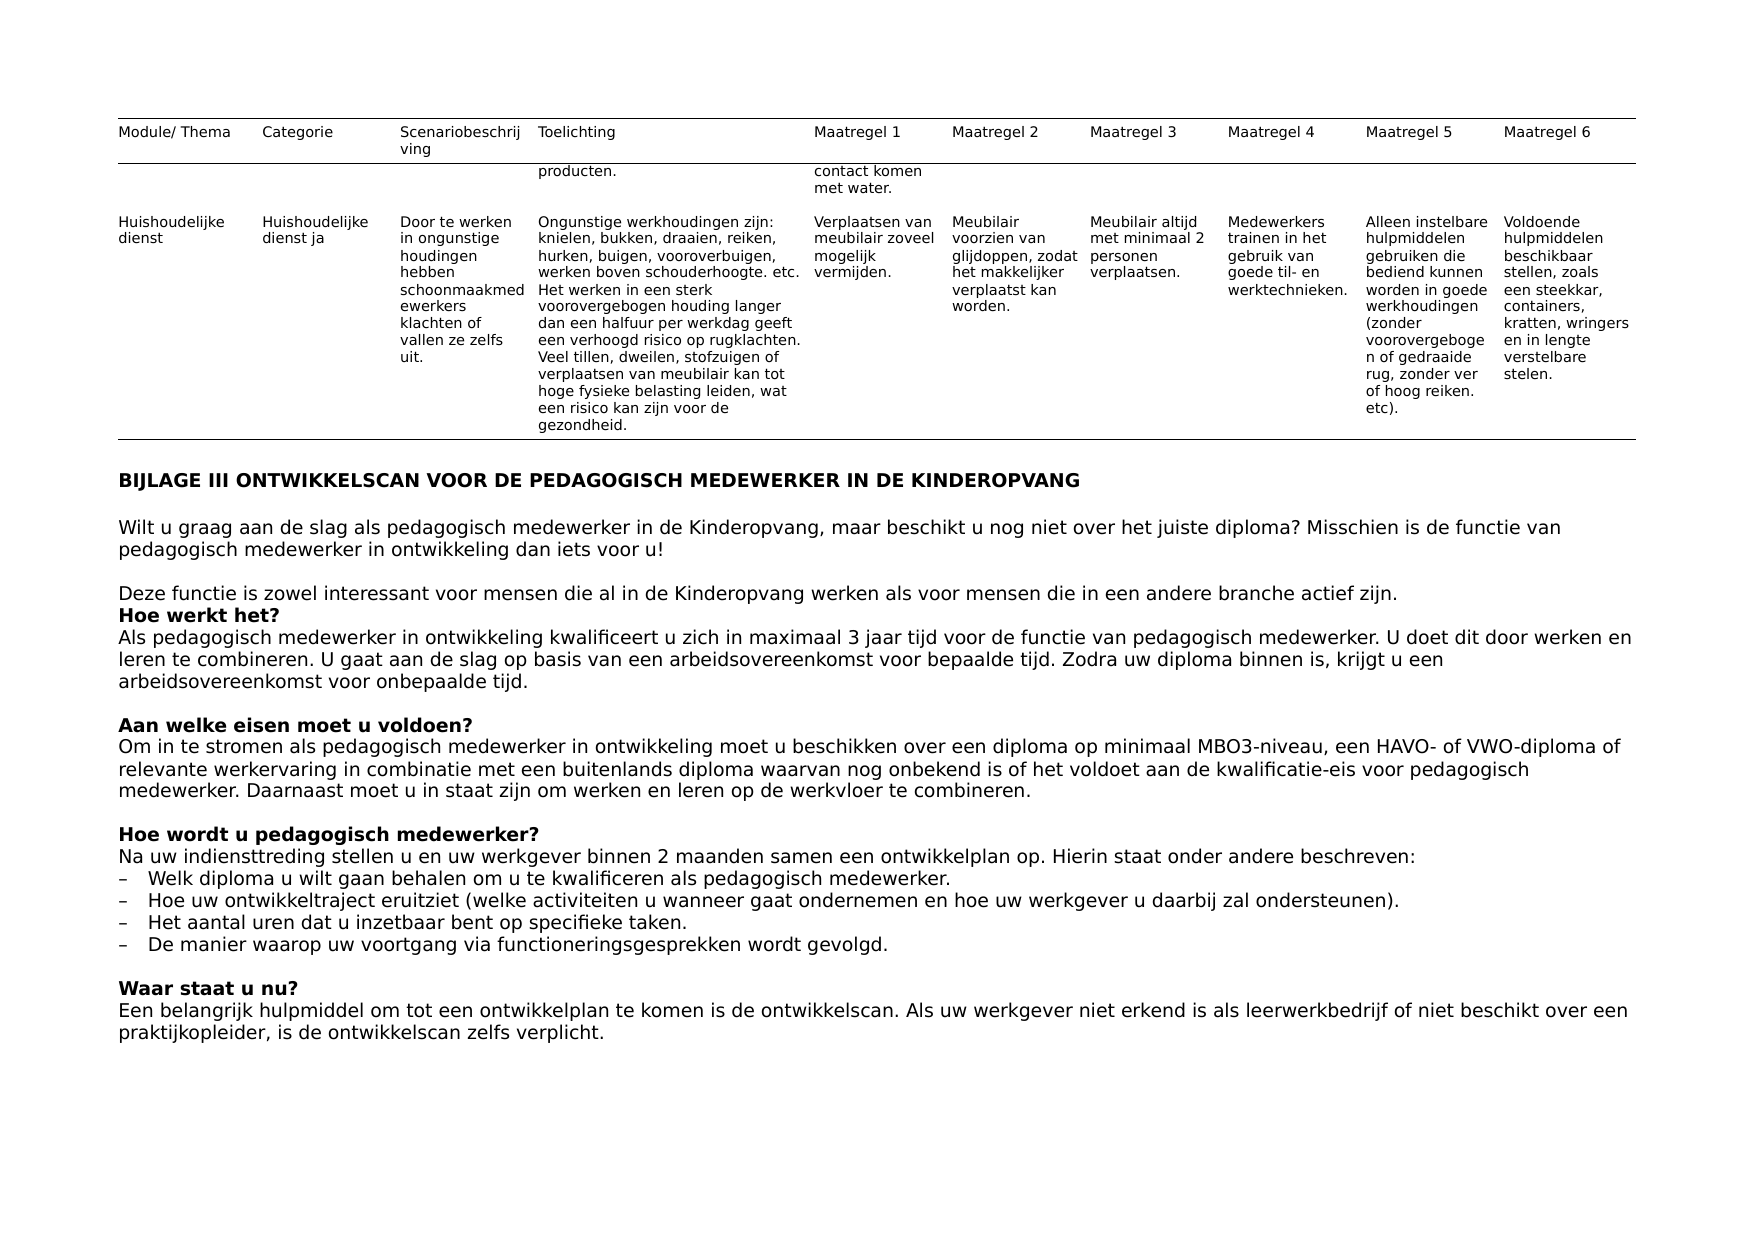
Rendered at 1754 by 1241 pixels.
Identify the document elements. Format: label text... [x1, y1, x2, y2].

table_cell Meubilair altijd met minimaal 2 personen verplaatsen. [1084, 214, 1222, 439]
table_cell Alleen instelbare hulpmiddelen gebruiken die bediend kunnen worden in goede werkhoudingen (zonder voorovergebogen of gedraaide rug, zonder ver of hoog reiken. etc). [1360, 214, 1498, 439]
table_cell Ongunstige werkhoudingen zijn: knielen, bukken, draaien, reiken, hurken, buigen, vooroverbuigen, werken boven schouderhoogte. etc. Het werken in een sterk voorovergebogen houding langer dan een halfuur per werkdag geeft een verhoogd risico op rugklachten. Veel tillen, dweilen, stofzuigen of verplaatsen van meubilair kan tot hoge fysieke belasting leiden, wat een risico kan zijn voor de gezondheid. [532, 214, 808, 439]
table_cell producten. [532, 164, 808, 196]
table_header Toelichting [532, 119, 808, 162]
text – Het aantal uren dat u inzetbaar bent op specifieke taken. [118, 912, 1636, 934]
table_header Maatregel 5 [1360, 119, 1498, 162]
text Deze functie is zowel interessant voor mensen die al in de Kinderopvang werken als voor mensen die in een andere branche actief zijn. [118, 583, 1636, 605]
table_cell Verplaatsen van meubilair zoveel mogelijk vermijden. [808, 214, 946, 439]
table_header Maatregel 3 [1084, 119, 1222, 162]
table_cell [1222, 164, 1360, 196]
table_cell [946, 196, 1084, 213]
table_cell Meubilair voorzien van glijdoppen, zodat het makkelijker verplaatst kan worden. [946, 214, 1084, 439]
text – Hoe uw ontwikkeltraject eruitziet (welke activiteiten u wanneer gaat ondernemen en hoe uw werkgever u daarbij zal ondersteunen). [118, 890, 1636, 912]
table_cell Huishoudelijke dienst ja [256, 214, 394, 439]
text – Welk diploma u wilt gaan behalen om u te kwalificeren als pedagogisch medewerker. [118, 868, 1636, 890]
table_cell Voldoende hulpmiddelen beschikbaar stellen, zoals een steekkar, containers, kratten, wringers en in lengte verstelbare stelen. [1498, 214, 1636, 439]
table_cell [1498, 164, 1636, 196]
text Waar staat u nu? [118, 978, 1636, 1000]
table_header Scenariobeschrijving [394, 119, 532, 162]
text Een belangrijk hulpmiddel om tot een ontwikkelplan te komen is de ontwikkelscan. Als uw werkgever niet erkend is als leerwerkbedrijf of niet beschikt over een praktijkopleider, is de ontwikkelscan zelfs verplicht. [118, 1000, 1636, 1044]
table_header Maatregel 4 [1222, 119, 1360, 162]
table_cell Medewerkers trainen in het gebruik van goede til- en werktechnieken. [1222, 214, 1360, 439]
table_header Maatregel 2 [946, 119, 1084, 162]
table_cell [532, 196, 808, 213]
table_cell [1222, 196, 1360, 213]
table_cell [1084, 196, 1222, 213]
table_header Maatregel 1 [808, 119, 946, 162]
text Hoe wordt u pedagogisch medewerker? [118, 824, 1636, 846]
table_header Categorie [256, 119, 394, 162]
subtitle BIJLAGE III ONTWIKKELSCAN VOOR DE PEDAGOGISCH MEDEWERKER IN DE KINDEROPVANG [118, 470, 1636, 492]
table_cell [808, 196, 946, 213]
table_header Module/ Thema [118, 119, 256, 162]
table_cell [256, 196, 394, 213]
table_cell [394, 164, 532, 196]
text Als pedagogisch medewerker in ontwikkeling kwalificeert u zich in maximaal 3 jaar tijd voor de functie van pedagogisch medewerker. U doet dit door werken en leren te combineren. U gaat aan de slag op basis van een arbeidsovereenkomst voor bepaalde tijd. Zodra uw diploma binnen is, krijgt u een arbeidsovereenkomst voor onbepaalde tijd. [118, 627, 1636, 693]
text Om in te stromen als pedagogisch medewerker in ontwikkeling moet u beschikken over een diploma op minimaal MBO3-niveau, een HAVO- of VWO-diploma of relevante werkervaring in combinatie met een buitenlands diploma waarvan nog onbekend is of het voldoet aan de kwalificatie-eis voor pedagogisch medewerker. Daarnaast moet u in staat zijn om werken en leren op de werkvloer te combineren. [118, 736, 1636, 802]
text Aan welke eisen moet u voldoen? [118, 714, 1636, 736]
table_cell Huishoudelijke dienst [118, 214, 256, 439]
table_cell [118, 196, 256, 213]
table_cell Door te werken in ongunstige houdingen hebben schoonmaakmedewerkers klachten of vallen ze zelfs uit. [394, 214, 532, 439]
table_cell [1084, 164, 1222, 196]
table_header Maatregel 6 [1498, 119, 1636, 162]
text Hoe werkt het? [118, 605, 1636, 627]
table_cell [256, 164, 394, 196]
table_cell contact komen met water. [808, 164, 946, 196]
text – De manier waarop uw voortgang via functioneringsgesprekken wordt gevolgd. [118, 934, 1636, 956]
text Na uw indiensttreding stellen u en uw werkgever binnen 2 maanden samen een ontwikkelplan op. Hierin staat onder andere beschreven: [118, 846, 1636, 868]
table_cell [1360, 164, 1498, 196]
table_cell [118, 164, 256, 196]
table_cell [394, 196, 532, 213]
table_cell [1360, 196, 1498, 213]
table_cell [1498, 196, 1636, 213]
table_cell [946, 164, 1084, 196]
text Wilt u graag aan de slag als pedagogisch medewerker in de Kinderopvang, maar beschikt u nog niet over het juiste diploma? Misschien is de functie van pedagogisch medewerker in ontwikkeling dan iets voor u! [118, 517, 1636, 561]
